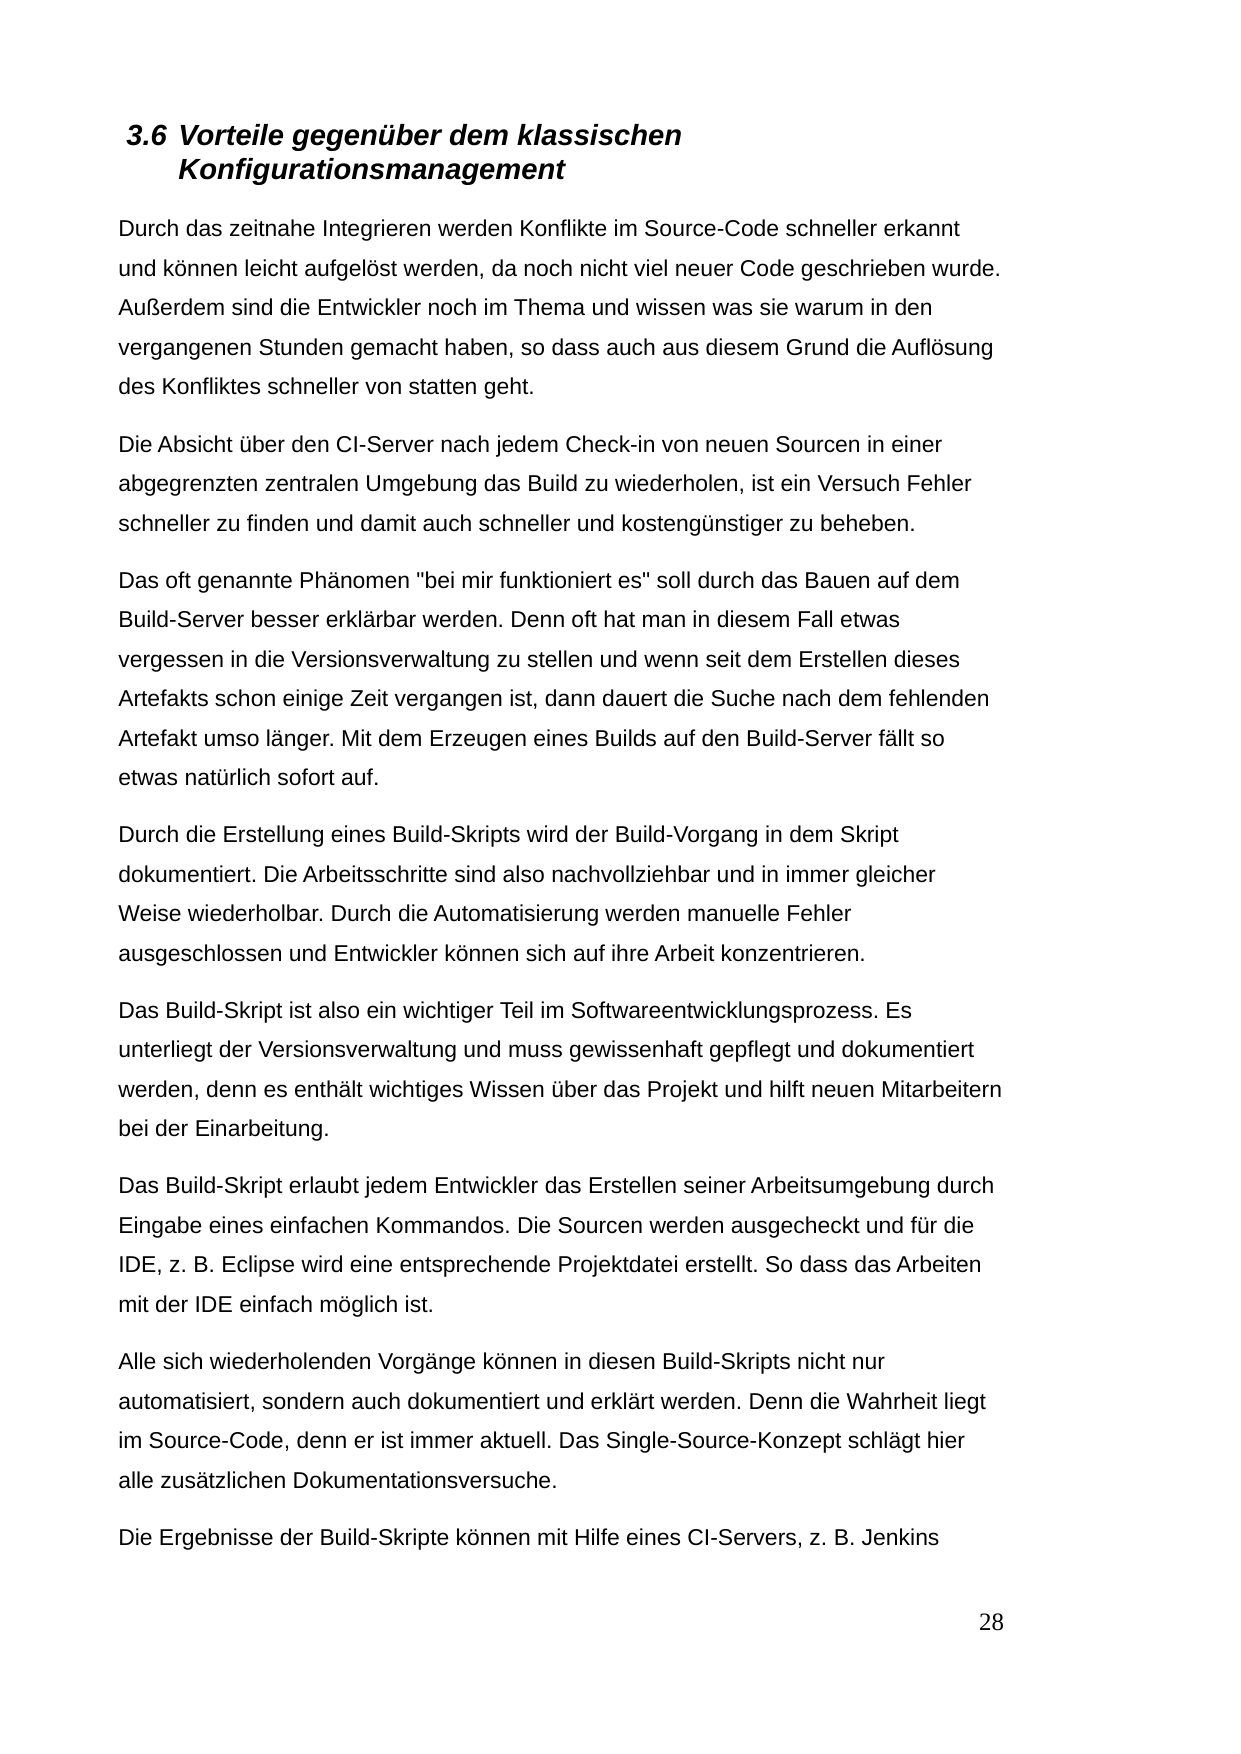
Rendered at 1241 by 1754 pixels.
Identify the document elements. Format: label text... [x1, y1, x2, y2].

text Durch das zeitnahe Integrieren werden Konflikte im Source-Code schneller erkannt und können leicht aufgelöst werden, da noch nicht viel neuer Code geschrieben wurde. Außerdem sind die Entwickler noch im Thema und wissen was sie warum in den vergangenen Stunden gemacht haben, so dass auch aus diesem Grund die Auflösung des Konfliktes schneller von statten geht. [118, 215, 1004, 400]
text Das oft genannte Phänomen "bei mir funktioniert es" soll durch das Bauen auf dem Build-Server besser erklärbar werden. Denn oft hat man in diesem Fall etwas vergessen in die Versionsverwaltung zu stellen und wenn seit dem Erstellen dieses Artefakts schon einige Zeit vergangen ist, dann dauert die Suche nach dem fehlenden Artefakt umso länger. Mit dem Erzeugen eines Builds auf den Build-Server fällt so etwas natürlich sofort auf. [118, 567, 1004, 790]
text Die Absicht über den CI-Server nach jedem Check-in von neuen Sourcen in einer abgegrenzten zentralen Umgebung das Build zu wiederholen, ist ein Versuch Fehler schneller zu finden und damit auch schneller und kostengünstiger zu beheben. [118, 431, 1004, 536]
text Das Build-Skript ist also ein wichtiger Teil im Softwareentwicklungsprozess. Es unterliegt der Versionsverwaltung und muss gewissenhaft gepflegt und dokumentiert werden, denn es enthält wichtiges Wissen über das Projekt und hilft neuen Mitarbeitern bei der Einarbeitung. [118, 997, 1004, 1142]
subtitle Vorteile gegenüber dem klassischen Konfigurationsmanagement [118, 118, 1004, 185]
text Durch die Erstellung eines Build-Skripts wird der Build-Vorgang in dem Skript dokumentiert. Die Arbeitsschritte sind also nachvollziehbar und in immer gleicher Weise wiederholbar. Durch die Automatisierung werden manuelle Fehler ausgeschlossen und Entwickler können sich auf ihre Arbeit konzentrieren. [118, 821, 1004, 966]
text Die Ergebnisse der Build-Skripte können mit Hilfe eines CI-Servers, z. B. Jenkins [118, 1524, 1004, 1550]
text Alle sich wiederholenden Vorgänge können in diesen Build-Skripts nicht nur automatisiert, sondern auch dokumentiert und erklärt werden. Denn die Wahrheit liegt im Source-Code, denn er ist immer aktuell. Das Single-Source-Konzept schlägt hier alle zusätzlichen Dokumentationsversuche. [118, 1348, 1004, 1493]
text Das Build-Skript erlaubt jedem Entwickler das Erstellen seiner Arbeitsumgebung durch Eingabe eines einfachen Kommandos. Die Sourcen werden ausgecheckt und für die IDE, z. B. Eclipse wird eine entsprechende Projektdatei erstellt. So dass das Arbeiten mit der IDE einfach möglich ist. [118, 1172, 1004, 1317]
